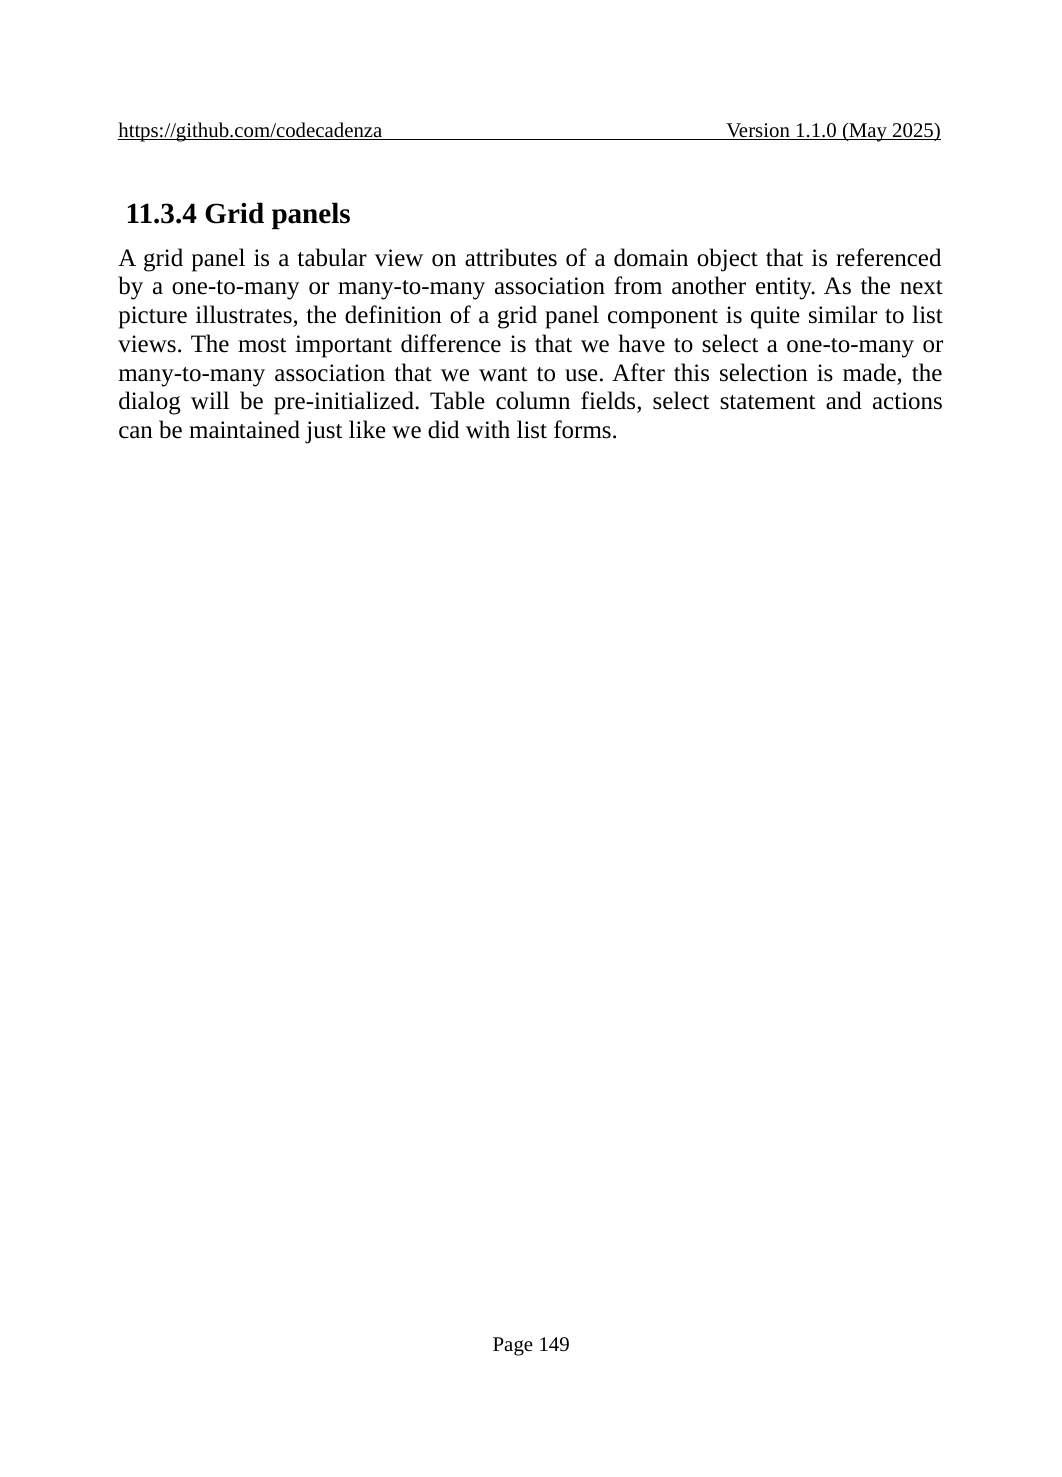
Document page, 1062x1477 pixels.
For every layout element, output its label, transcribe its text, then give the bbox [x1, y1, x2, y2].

text A grid panel is a tabular view on attributes of a domain object that is referenced by a one-to-many or many-to-many association from another entity. As the next picture illustrates, the definition of a grid panel component is quite similar to list views. The most important difference is that we have to select a one-to-many or many-to-many association that we want to use. After this selection is made, the dialog will be pre-initialized. Table column fields, select statement and actions can be maintained just like we did with list forms. [118, 243, 944, 444]
subtitle Grid panels [118, 197, 944, 230]
